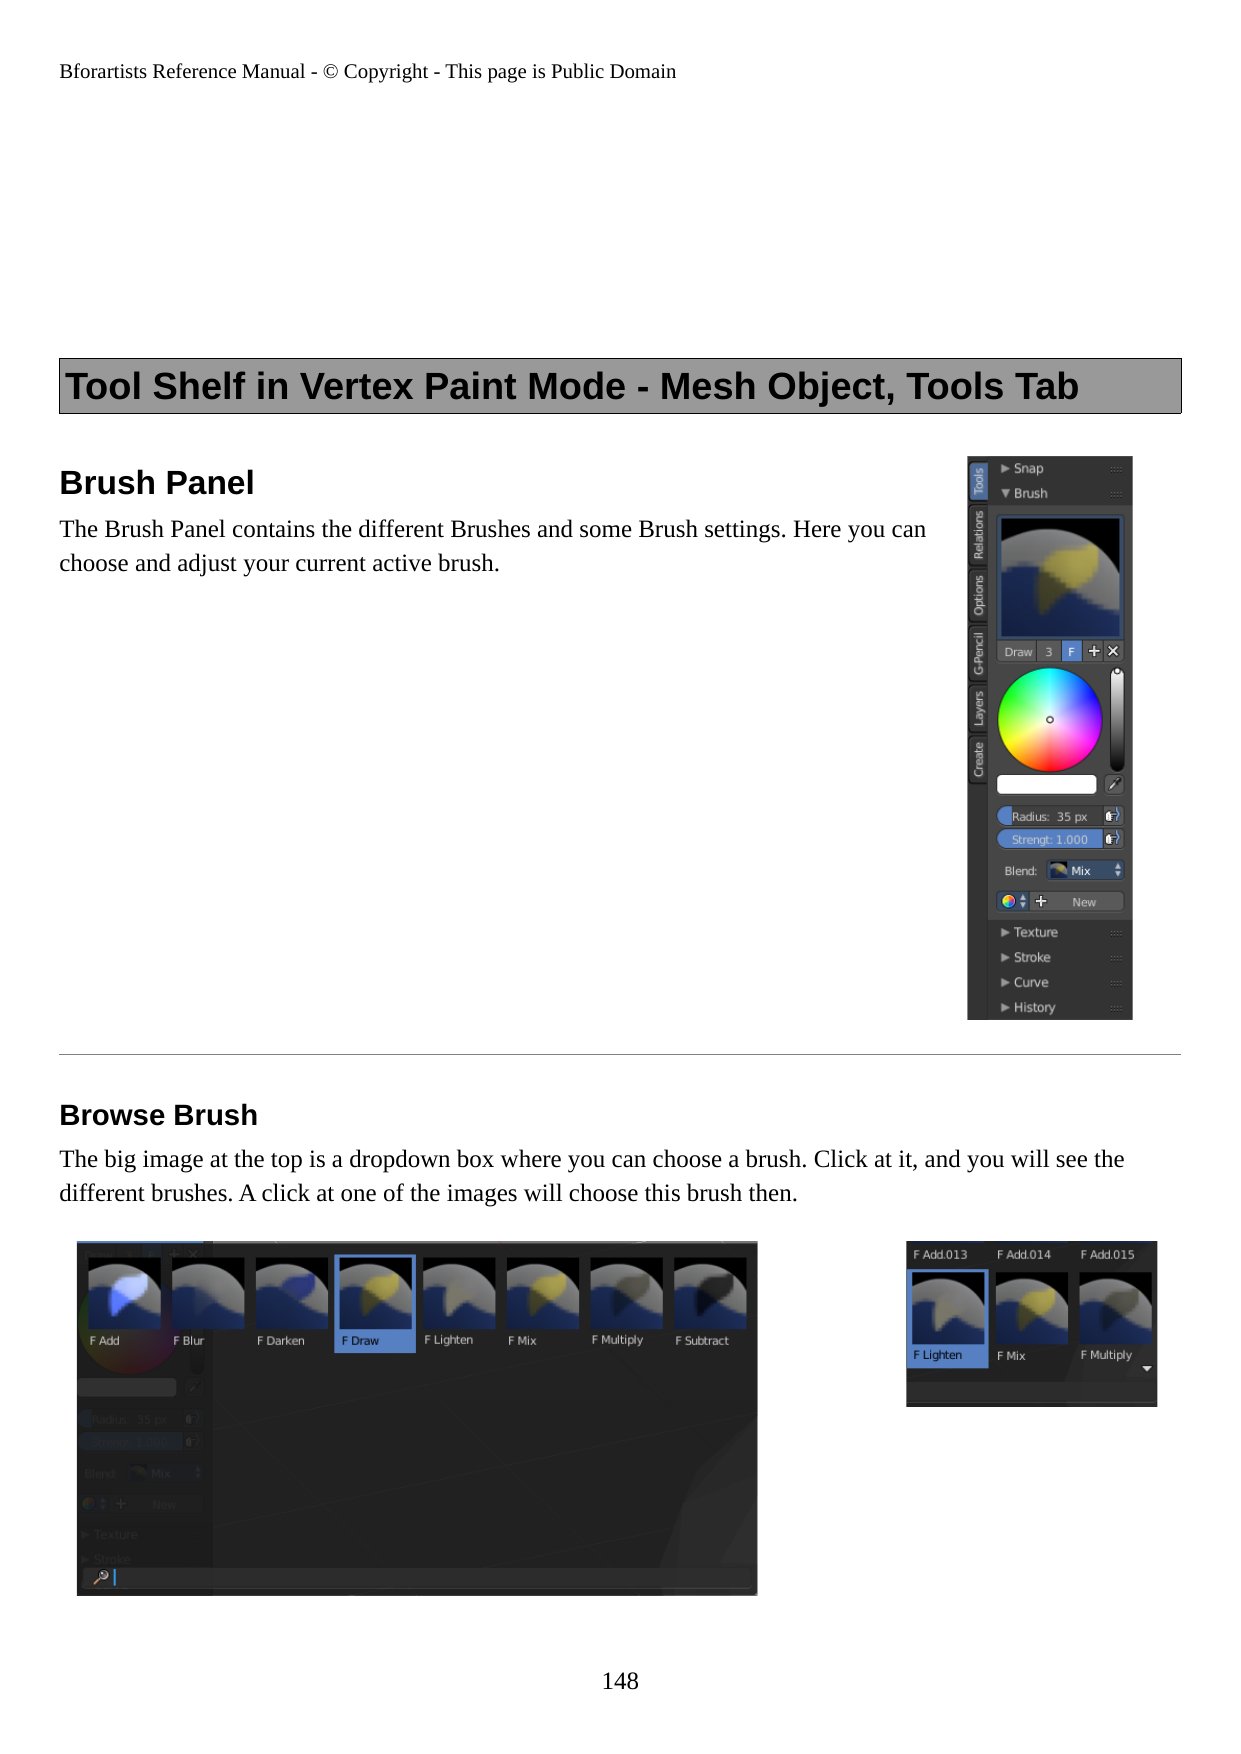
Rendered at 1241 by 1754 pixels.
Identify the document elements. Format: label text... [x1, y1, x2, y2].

table_header Tool Shelf in Vertex Paint Mode - Mesh Object, Tools Tab [60, 359, 1181, 413]
picture [967, 456, 1133, 1020]
text [1133, 514, 1181, 577]
picture [76, 1241, 758, 1596]
text The Brush Panel contains the different Brushes and some Brush settings. Here you can choose and adjust your current active brush. [59, 514, 967, 577]
subtitle Browse Brush [59, 1098, 1181, 1132]
picture [906, 1241, 1158, 1407]
subtitle Brush Panel [59, 463, 967, 501]
text The big image at the top is a dropdown box where you can choose a brush. Click at it, and you will see the different brushes. A click at one of the images will choose this brush then. [59, 1144, 1181, 1207]
subtitle [1133, 463, 1181, 501]
